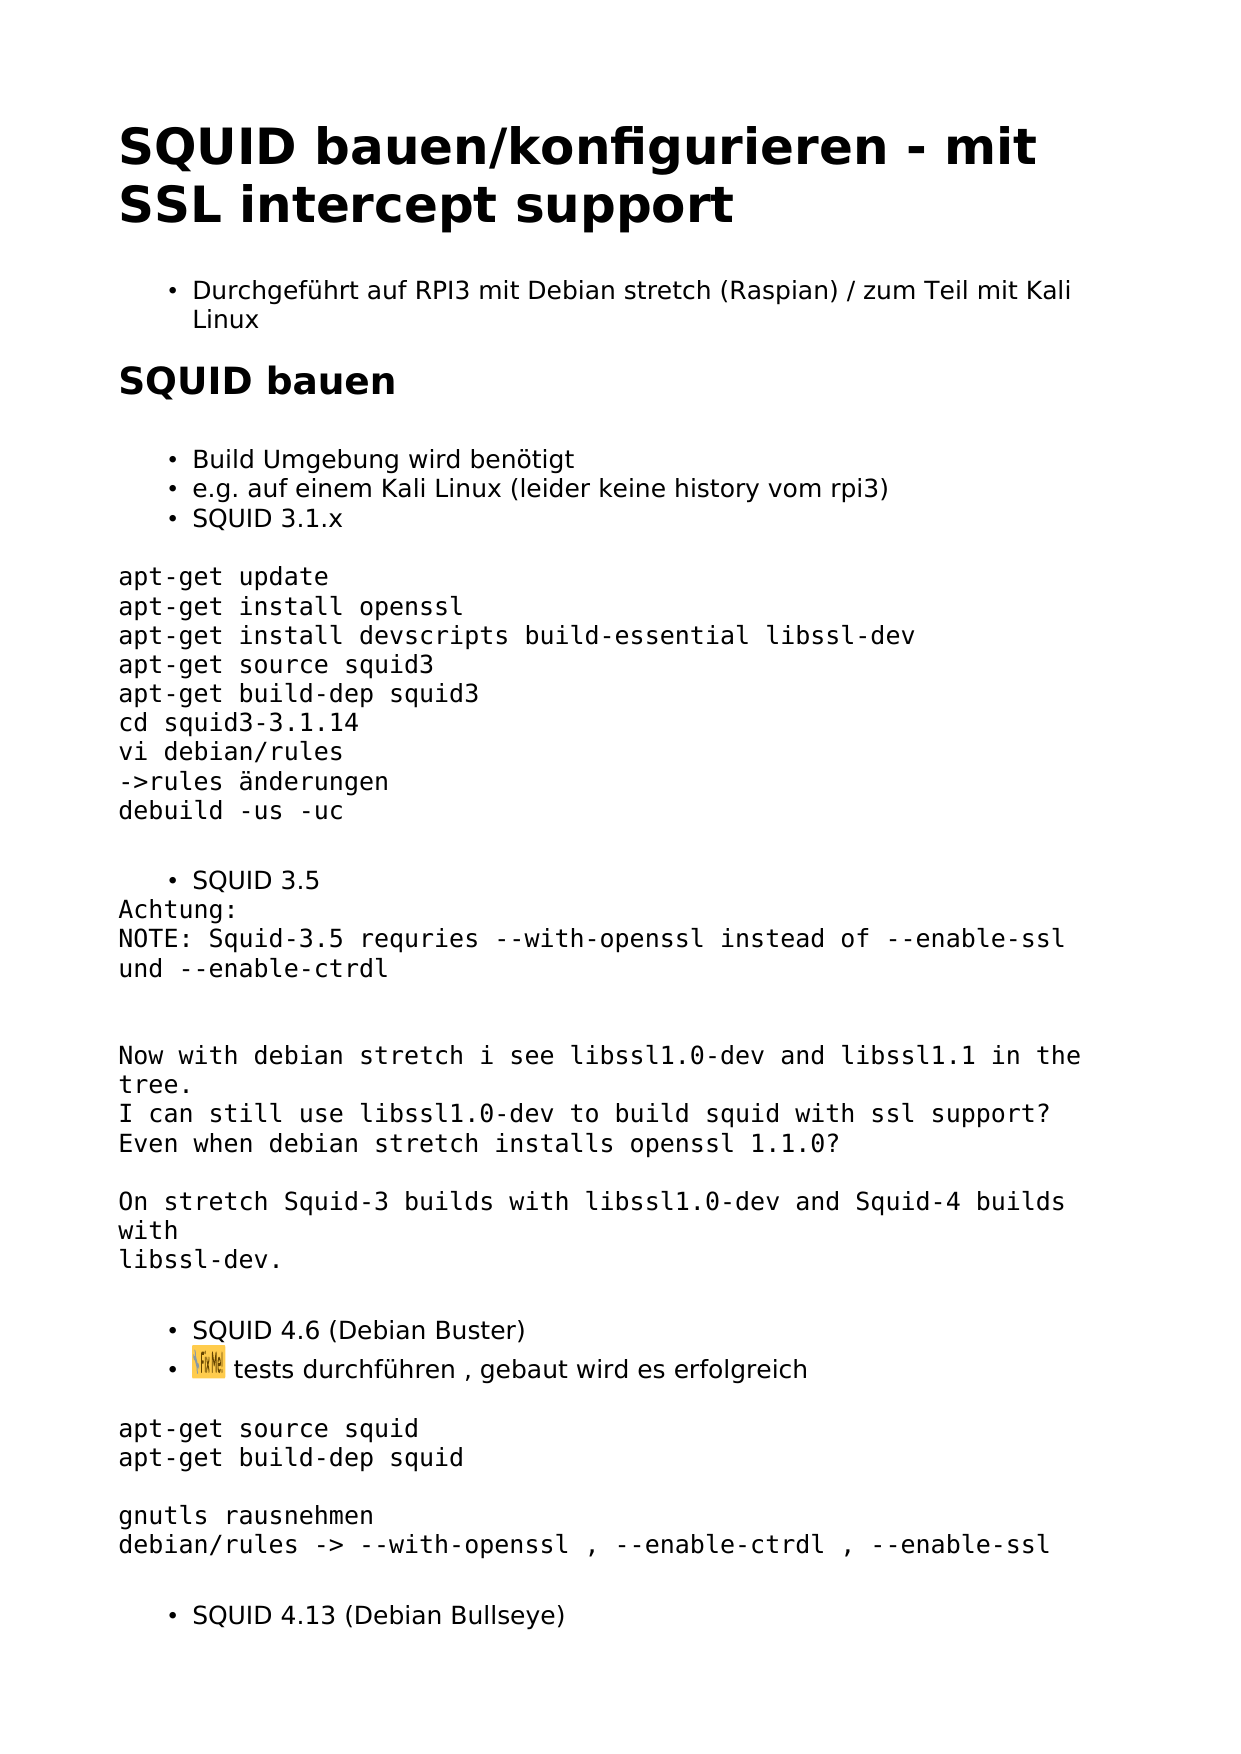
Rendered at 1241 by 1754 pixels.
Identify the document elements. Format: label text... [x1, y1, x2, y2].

list SQUID 3.5 [177, 866, 1122, 895]
list SQUID 4.6 (Debian Buster) [177, 1316, 1122, 1345]
list e.g. auf einem Kali Linux (leider keine history vom rpi3) [177, 475, 1122, 504]
list tests durchführen , gebaut wird es erfolgreich [177, 1345, 1122, 1384]
list SQUID 4.13 (Debian Bullseye) [177, 1601, 1122, 1630]
list SQUID 3.1.x [177, 504, 1122, 533]
list Build Umgebung wird benötigt [177, 446, 1122, 475]
subtitle SQUID bauen [118, 360, 1122, 403]
text Achtung: NOTE: Squid-3.5 requries --with-openssl instead of --enable-ssl und --enable-ctrdl Now with debian stretch i see libssl1.0-dev and libssl1.1 in the tree. I can still use libssl1.0-dev to build squid with ssl support? Even when debian stretch installs openssl 1.1.0? On stretch Squid-3 builds with libssl1.0-dev and Squid-4 builds with libssl-dev. [118, 895, 1122, 1274]
text apt-get update apt-get install openssl apt-get install devscripts build-essential libssl-dev apt-get source squid3 apt-get build-dep squid3 cd squid3-3.1.14 vi debian/rules ->rules änderungen debuild -us -uc [118, 562, 1122, 825]
text apt-get source squid apt-get build-dep squid gnutls rausnehmen debian/rules -> --with-openssl , --enable-ctrdl , --enable-ssl [118, 1414, 1122, 1560]
subtitle SQUID bauen/konfigurieren - mit SSL intercept support [118, 118, 1122, 234]
list Durchgeführt auf RPI3 mit Debian stretch (Raspian) / zum Teil mit Kali Linux [177, 277, 1122, 335]
